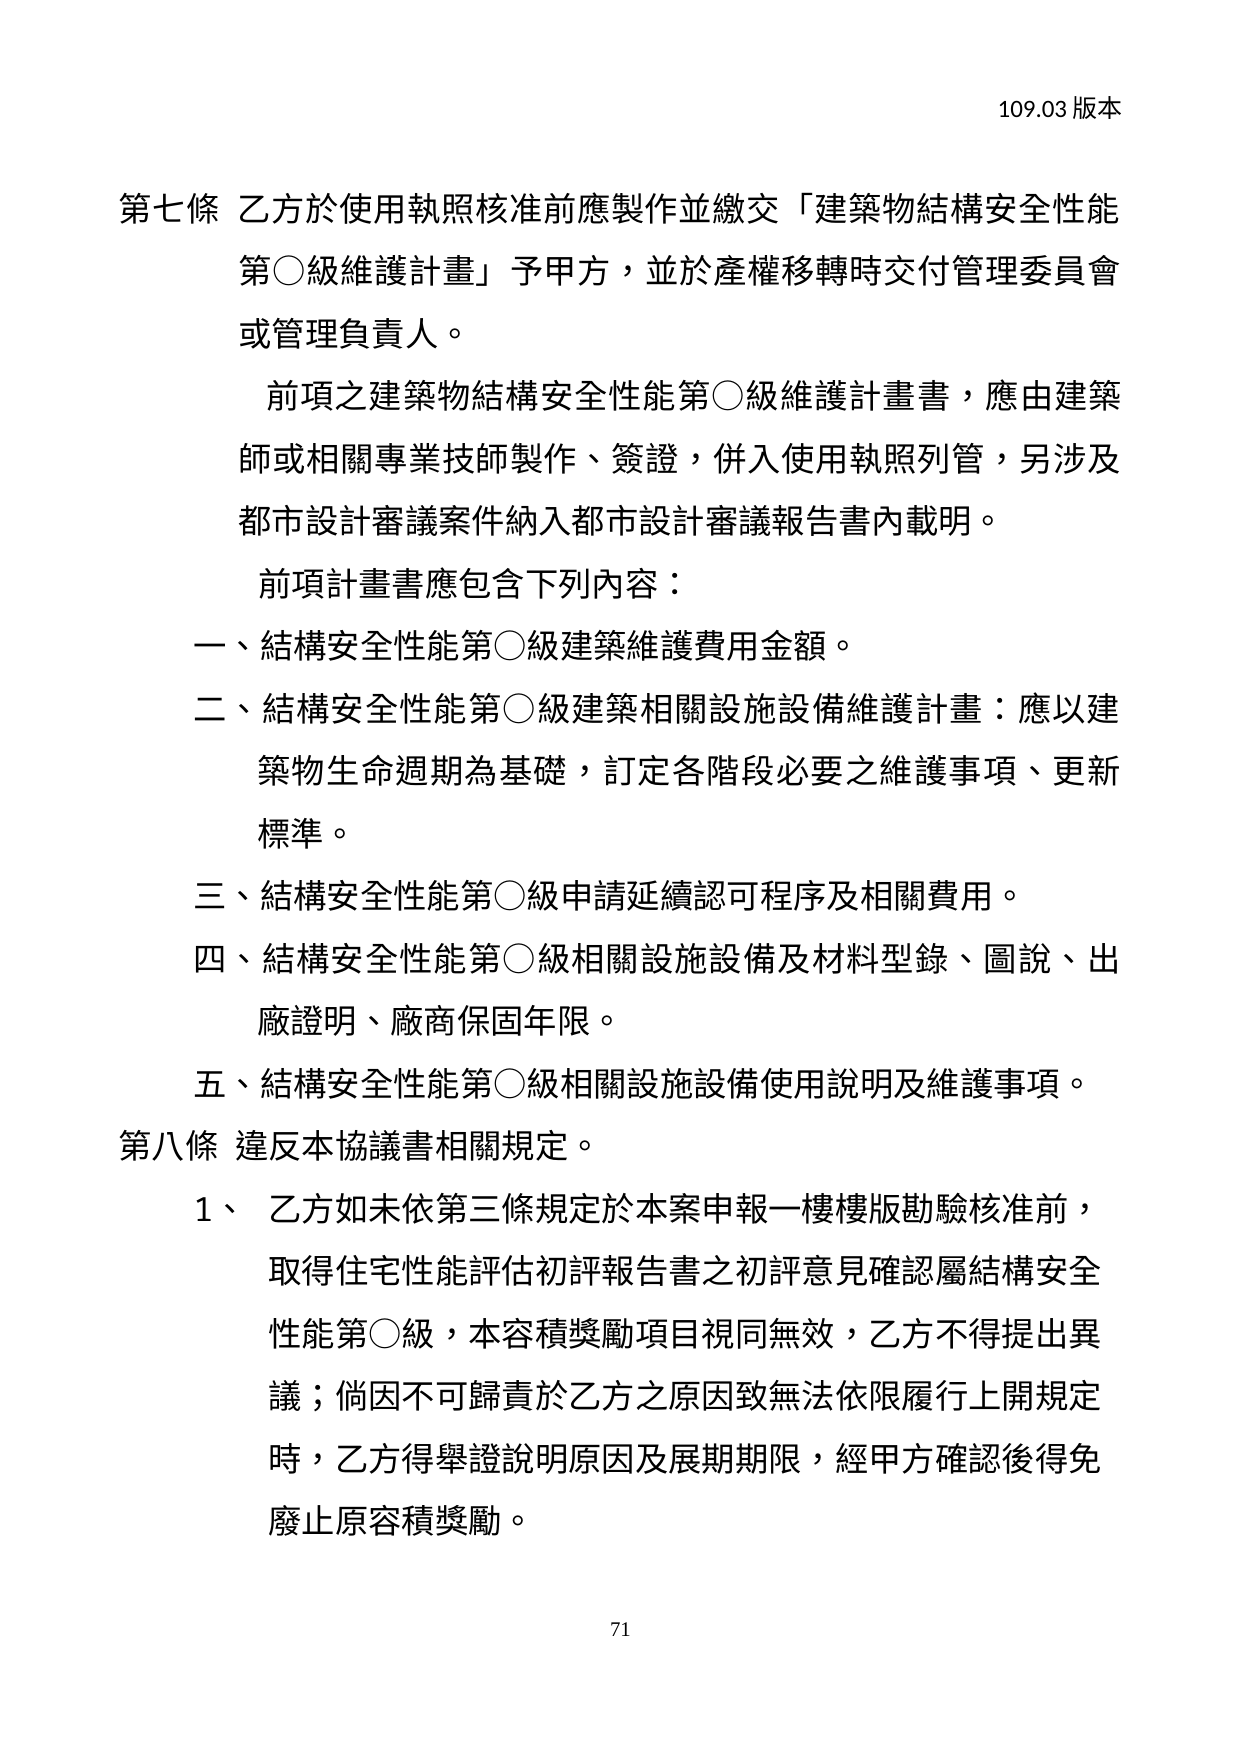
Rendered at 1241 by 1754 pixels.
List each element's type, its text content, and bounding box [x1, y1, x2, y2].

list 乙方如未依第三條規定於本案申報一樓樓版勘驗核准前，取得住宅性能評估初評報告書之初評意見確認屬結構安全性能第○級，本容積獎勵項目視同無效，乙方不得提出異議；倘因不可歸責於乙方之原因致無法依限履行上開規定時，乙方得舉證說明原因及展期期限，經甲方確認後得免廢止原容積獎勵。 [193, 1165, 1122, 1540]
text 五、結構安全性能第○級相關設施設備使用說明及維護事項。 [193, 1040, 1122, 1102]
text 前項計畫書應包含下列內容： [118, 540, 1122, 602]
text 前項之建築物結構安全性能第○級維護計畫書，應由建築師或相關專業技師製作、簽證，併入使用執照列管，另涉及都市設計審議案件納入都市設計審議報告書內載明。 [118, 352, 1122, 540]
text 第七條 乙方於使用執照核准前應製作並繳交「建築物結構安全性能第○級維護計畫」予甲方，並於產權移轉時交付管理委員會或管理負責人。 [118, 165, 1122, 352]
text 第八條 違反本協議書相關規定。 [118, 1102, 1122, 1165]
text 一、結構安全性能第○級建築維護費用金額。 [193, 602, 1122, 665]
text 四、結構安全性能第○級相關設施設備及材料型錄、圖說、出廠證明、廠商保固年限。 [193, 915, 1122, 1040]
text 二、結構安全性能第○級建築相關設施設備維護計畫：應以建築物生命週期為基礎，訂定各階段必要之維護事項、更新標準。 [193, 665, 1122, 852]
text 三、結構安全性能第○級申請延續認可程序及相關費用。 [193, 852, 1122, 915]
